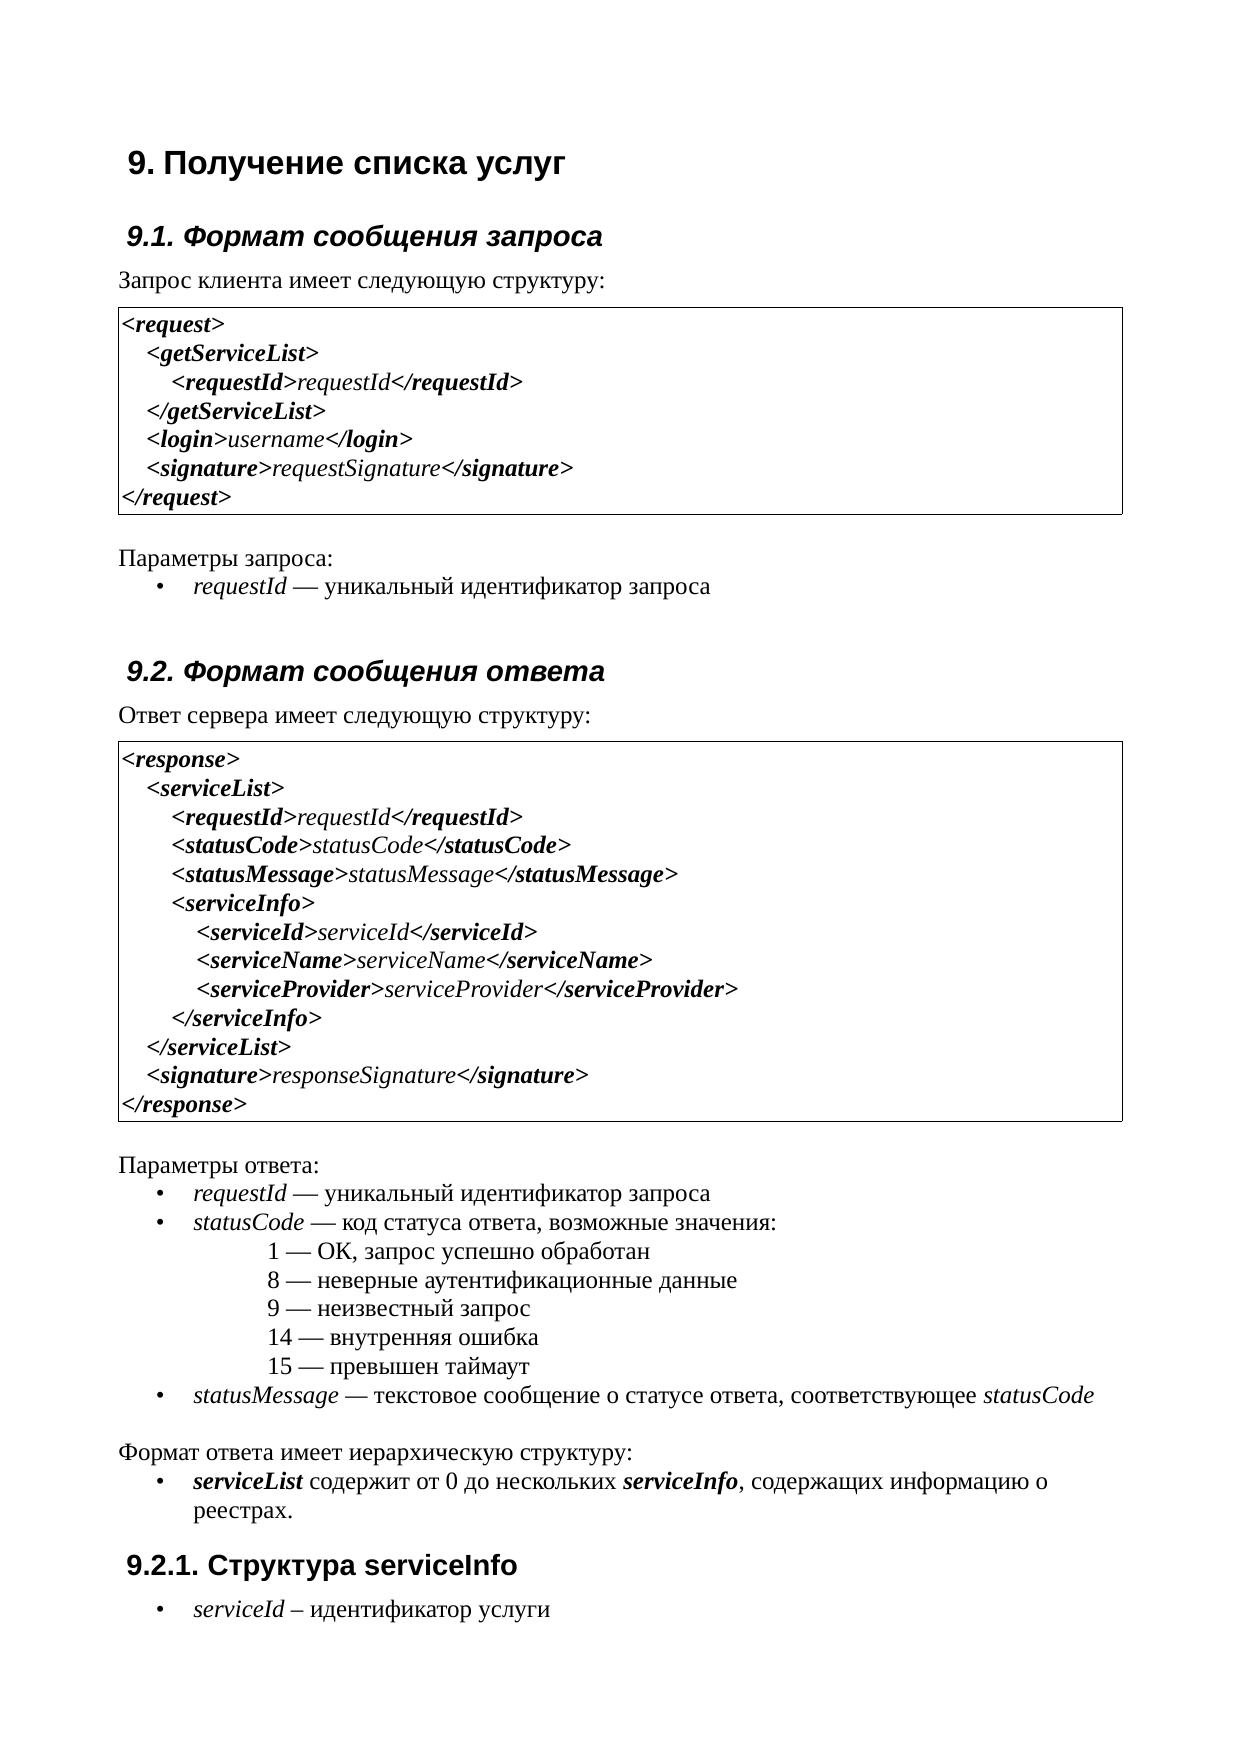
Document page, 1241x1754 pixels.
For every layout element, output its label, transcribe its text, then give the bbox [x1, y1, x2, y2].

text <requestId>requestId</requestId> [119, 799, 1122, 827]
text <response> [119, 742, 1122, 770]
list 9 — неизвестный запрос [156, 1293, 1122, 1322]
text Запрос клиента имеет следующую структуру: [118, 265, 1122, 294]
list serviceId – идентификатор услуги [156, 1594, 1122, 1623]
text </serviceList> [119, 1029, 1122, 1057]
text <getServiceList> [119, 335, 1122, 364]
text <serviceProvider>serviceProvider</serviceProvider> [119, 971, 1122, 1000]
text <serviceInfo> [119, 885, 1122, 914]
list statusCode — код статуса ответа, возможные значения: [156, 1207, 1122, 1236]
text <requestId>requestId</requestId> [119, 364, 1122, 393]
subtitle Формат сообщения ответа [118, 654, 1122, 687]
text <request> [119, 308, 1122, 335]
text </response> [119, 1086, 1122, 1121]
text <signature>responseSignature</signature> [119, 1057, 1122, 1086]
list requestId — уникальный идентификатор запроса [156, 571, 1122, 600]
text Параметры запроса: [118, 543, 1122, 571]
list serviceList содержит от 0 до нескольких serviceInfo, содержащих информацию о реестрах. [156, 1466, 1122, 1523]
text Ответ сервера имеет следующую структуру: [118, 700, 1122, 729]
text </getServiceList> [119, 393, 1122, 422]
text <login>username</login> [119, 422, 1122, 450]
text </serviceInfo> [119, 1000, 1122, 1029]
subtitle Формат сообщения запроса [118, 219, 1122, 253]
text <serviceName>serviceName</serviceName> [119, 942, 1122, 971]
text </request> [119, 479, 1122, 514]
list requestId — уникальный идентификатор запроса [156, 1178, 1122, 1207]
list statusMessage — текстовое сообщение о статусе ответа, соответствующее statusCode [156, 1380, 1122, 1408]
text <serviceList> [119, 770, 1122, 799]
subtitle Структура serviceInfo [118, 1548, 1122, 1582]
text Формат ответа имеет иерархическую структуру: [118, 1437, 1122, 1466]
list 14 — внутренняя ошибка [156, 1322, 1122, 1351]
list 1 — ОК, запрос успешно обработан [156, 1236, 1122, 1265]
text <serviceId>serviceId</serviceId> [119, 914, 1122, 942]
subtitle Получение списка услуг [118, 143, 1122, 182]
text Параметры ответа: [118, 1150, 1122, 1178]
list 15 — превышен таймаут [156, 1351, 1122, 1380]
list 8 — неверные аутентификационные данные [156, 1265, 1122, 1293]
text <statusCode>statusCode</statusCode> [119, 827, 1122, 856]
text <signature>requestSignature</signature> [119, 450, 1122, 479]
text <statusMessage>statusMessage</statusMessage> [119, 856, 1122, 885]
